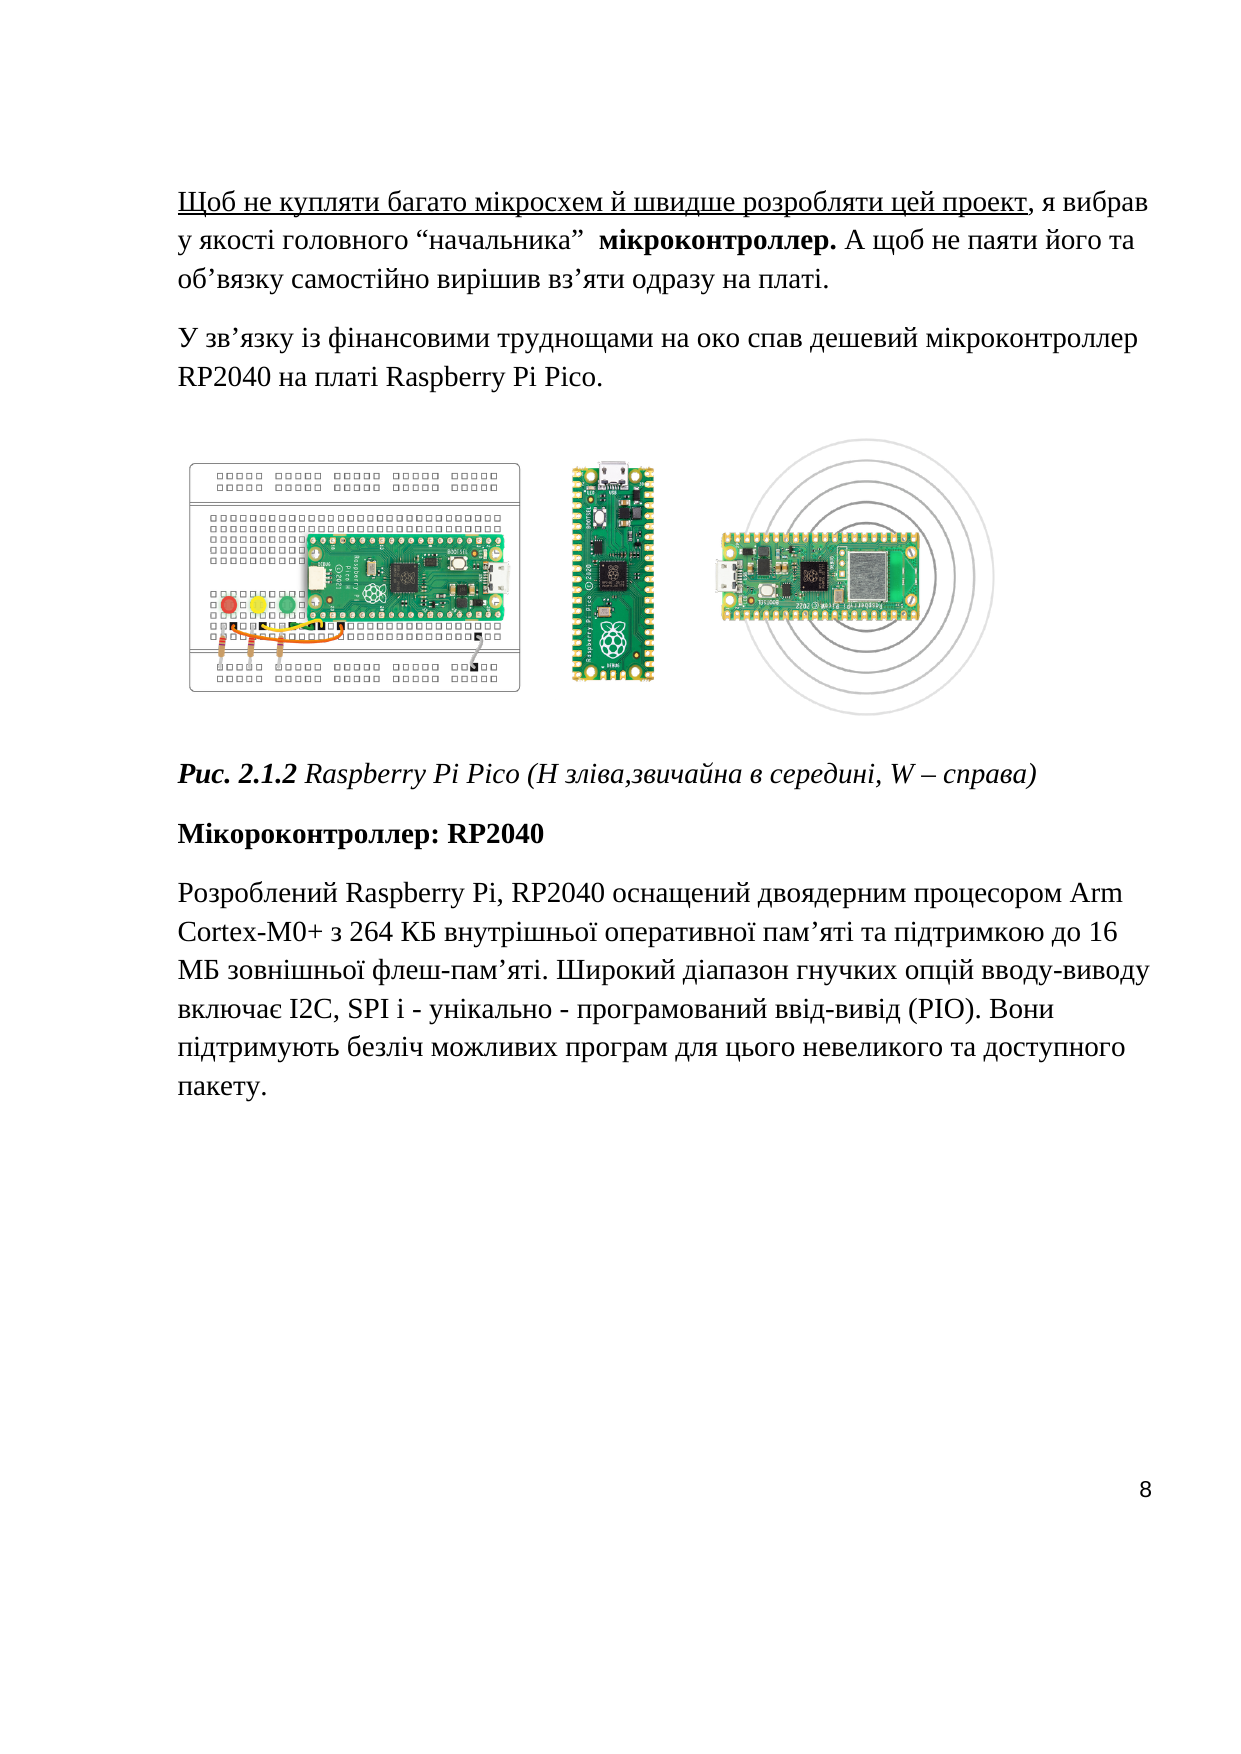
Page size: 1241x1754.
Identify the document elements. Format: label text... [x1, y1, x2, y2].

text Розроблений Raspberry Pi, RP2040 оснащений двоядерним процесором Arm Cortex-M0+ з 264 КБ внутрішньої оперативної пам’яті та підтримкою до 16 МБ зовнішньої флеш-пам’яті. Широкий діапазон гнучких опцій вводу-виводу включає I2C, SPI і - унікально - програмований ввід-вивід (PIO). Вони підтримують безліч можливих програм для цього невеликого та доступного пакету. [177, 875, 1152, 1101]
text Щоб не купляти багато мікросхем й швидше розробляти цей проект, я вибрав у якості головного “начальника” мікроконтроллер. А щоб не паяти його та об’вязку самостійно вирішив вз’яти одразу на платі. [177, 184, 1152, 294]
text Мікороконтроллер: RP2040 [177, 816, 1152, 849]
text Рис. 2.1.2 Raspberry Pi Pico (H зліва,звичайна в середині, W – справа) [177, 756, 1152, 790]
picture [177, 418, 1049, 732]
text У зв’язку із фінансовими труднощами на око спав дешевий мікроконтроллер RP2040 на платі Raspberry Pi Pico. [177, 320, 1152, 392]
